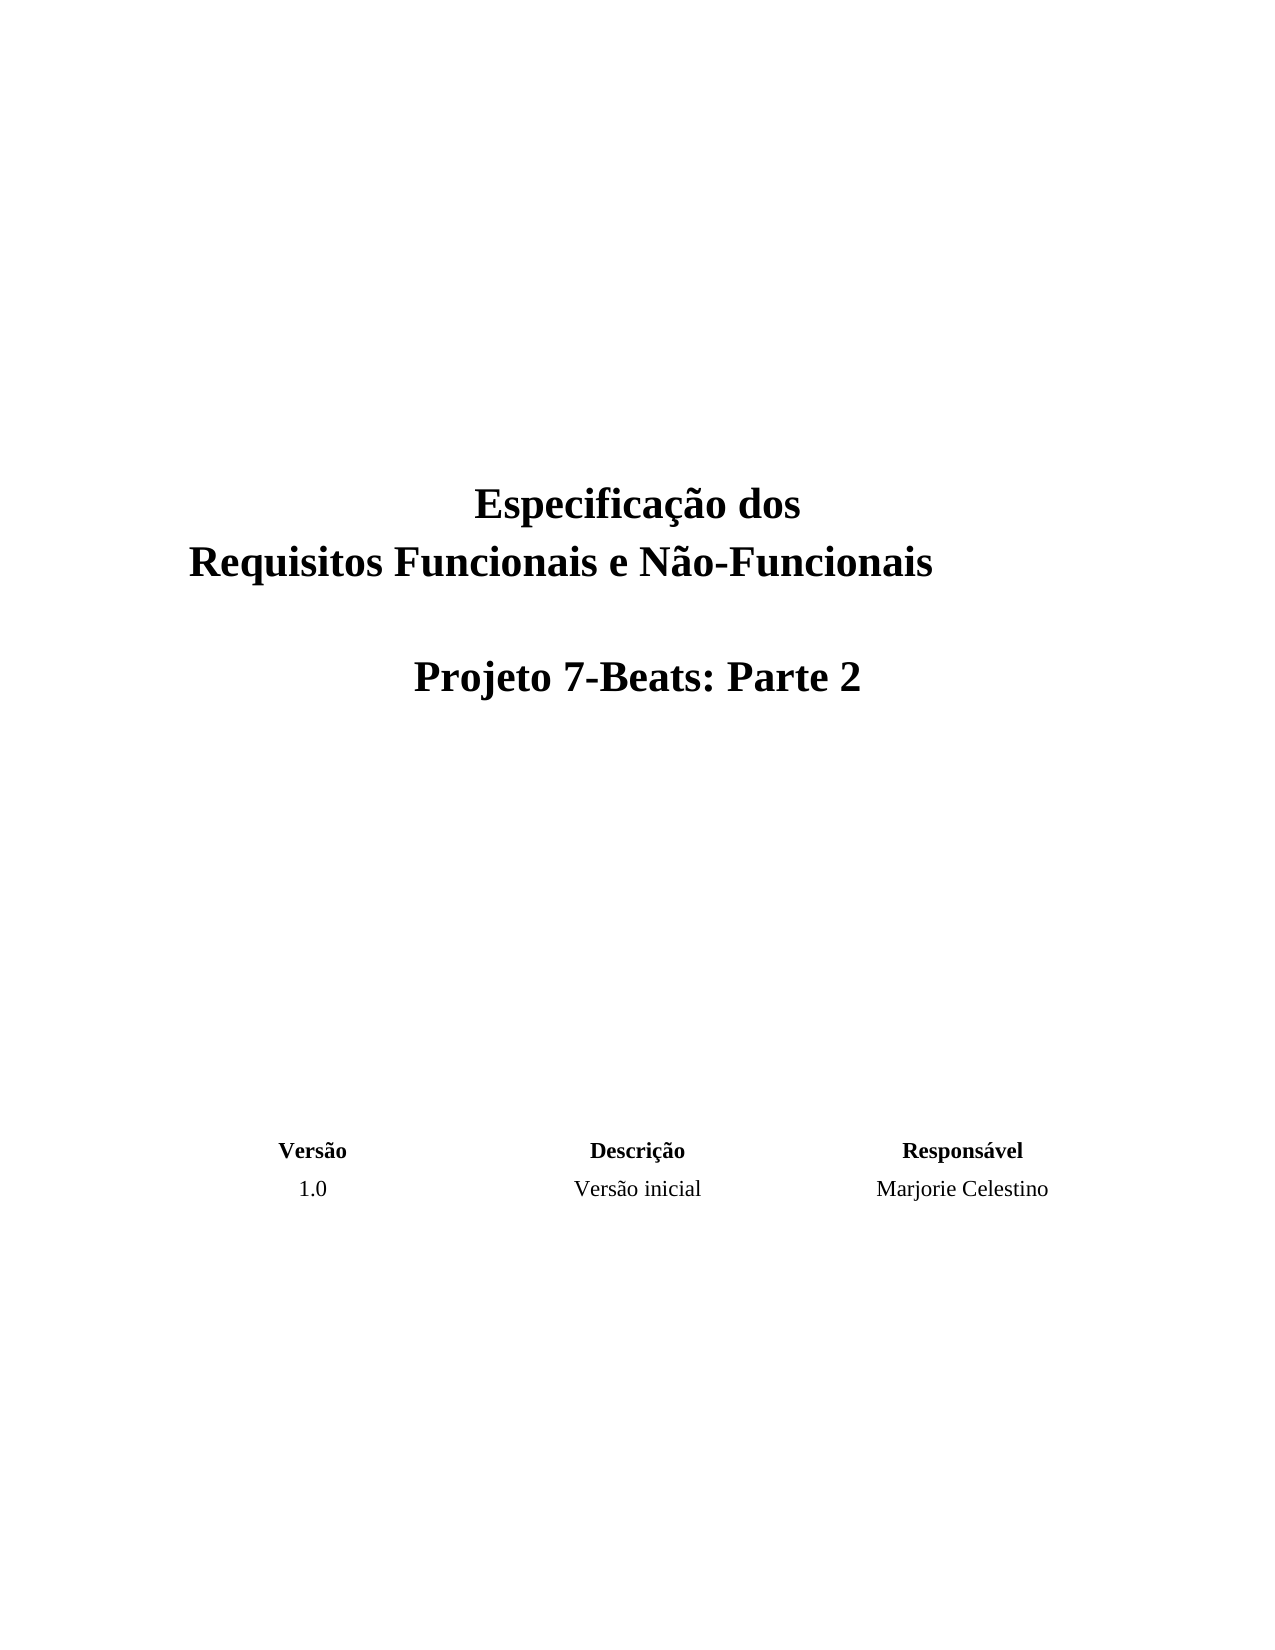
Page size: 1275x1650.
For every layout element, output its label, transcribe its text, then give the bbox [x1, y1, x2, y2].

table_cell 1.0 [150, 1170, 475, 1207]
text Projeto 7-Beats: Parte 2 [150, 651, 1125, 701]
text Requisitos Funcionais e Não-Funcionais [150, 535, 1125, 586]
table_header Versão [150, 1132, 475, 1169]
text Especificação dos [150, 478, 1125, 528]
table_header Responsável [800, 1132, 1125, 1169]
table_cell Versão inicial [475, 1170, 800, 1207]
table_cell Marjorie Celestino [800, 1170, 1125, 1207]
table_header Descrição [475, 1132, 800, 1169]
